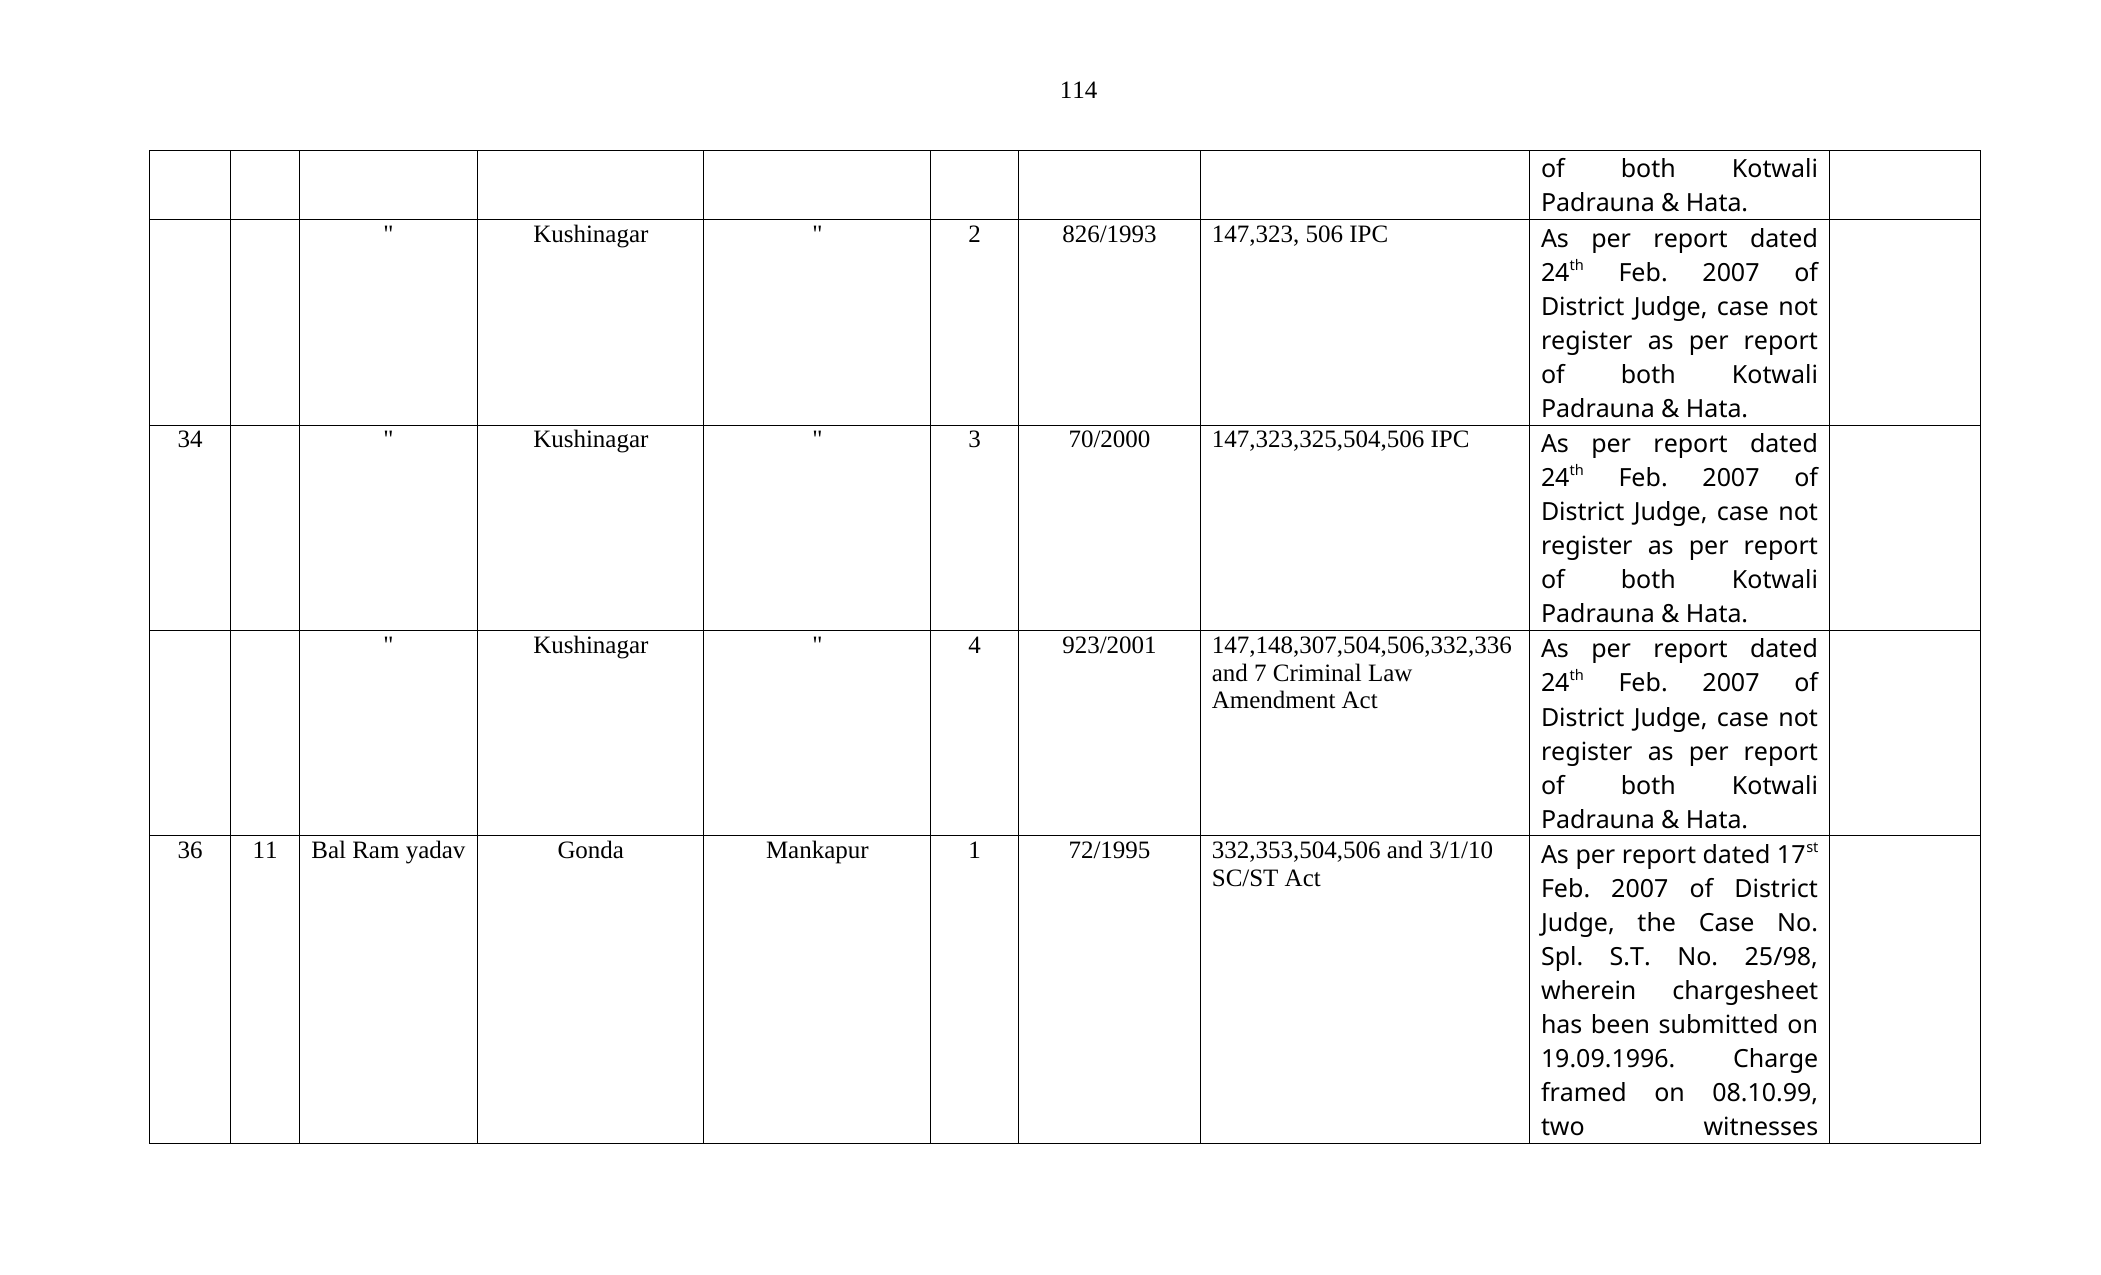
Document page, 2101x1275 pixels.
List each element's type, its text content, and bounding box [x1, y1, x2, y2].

table_cell [150, 151, 230, 219]
table_cell " [704, 220, 930, 424]
table_cell " [300, 426, 477, 630]
table_cell As per report dated 24th Feb. 2007 of District Judge, case not register as per report of both Kotwali Padrauna & Hata. [1530, 631, 1829, 835]
table_cell Kushinagar [478, 631, 703, 835]
table_cell [1830, 631, 1980, 835]
table_cell [1201, 151, 1529, 219]
table_cell 34 [150, 426, 230, 630]
table_cell Bal Ram yadav [300, 836, 477, 1143]
table_cell " [300, 631, 477, 835]
table_cell As per report dated 24th Feb. 2007 of District Judge, case not register as per report of both Kotwali Padrauna & Hata. [1530, 426, 1829, 630]
table_cell [1830, 836, 1980, 1143]
table_cell As per report dated 17st Feb. 2007 of District Judge, the Case No. Spl. S.T. No. 25/98, wherein chargesheet has been submitted on 19.09.1996. Charge framed on 08.10.99, two witnesses [1530, 836, 1829, 1143]
table_cell [478, 151, 703, 219]
table_cell 147,323,325,504,506 IPC [1201, 426, 1529, 630]
table_cell 826/1993 [1019, 220, 1200, 424]
table_cell Gonda [478, 836, 703, 1143]
table_cell [231, 151, 299, 219]
table_cell 36 [150, 836, 230, 1143]
table_cell [300, 151, 477, 219]
table_cell [704, 151, 930, 219]
table_cell 147,148,307,504,506,332,336 and 7 Criminal Law Amendment Act [1201, 631, 1529, 835]
table_cell [1830, 151, 1980, 219]
table_cell 3 [931, 426, 1018, 630]
table_cell 72/1995 [1019, 836, 1200, 1143]
table_cell [1019, 151, 1200, 219]
table_cell 332,353,504,506 and 3/1/10 SC/ST Act [1201, 836, 1529, 1143]
table_cell [231, 220, 299, 424]
table_cell 147,323, 506 IPC [1201, 220, 1529, 424]
table_cell As per report dated 24th Feb. 2007 of District Judge, case not register as per report of both Kotwali Padrauna & Hata. [1530, 220, 1829, 424]
table_cell " [704, 631, 930, 835]
table_cell [150, 220, 230, 424]
table_cell " [704, 426, 930, 630]
table_cell [231, 631, 299, 835]
table_cell 2 [931, 220, 1018, 424]
table_cell [1830, 426, 1980, 630]
table_cell 923/2001 [1019, 631, 1200, 835]
table_cell [150, 631, 230, 835]
table_cell [231, 426, 299, 630]
table_cell 11 [231, 836, 299, 1143]
table_cell of both Kotwali Padrauna & Hata. [1530, 151, 1829, 219]
table_cell Mankapur [704, 836, 930, 1143]
table_cell 1 [931, 836, 1018, 1143]
table_cell [931, 151, 1018, 219]
table_cell 70/2000 [1019, 426, 1200, 630]
table_cell Kushinagar [478, 220, 703, 424]
table_cell " [300, 220, 477, 424]
table_cell [1830, 220, 1980, 424]
table_cell Kushinagar [478, 426, 703, 630]
table_cell 4 [931, 631, 1018, 835]
